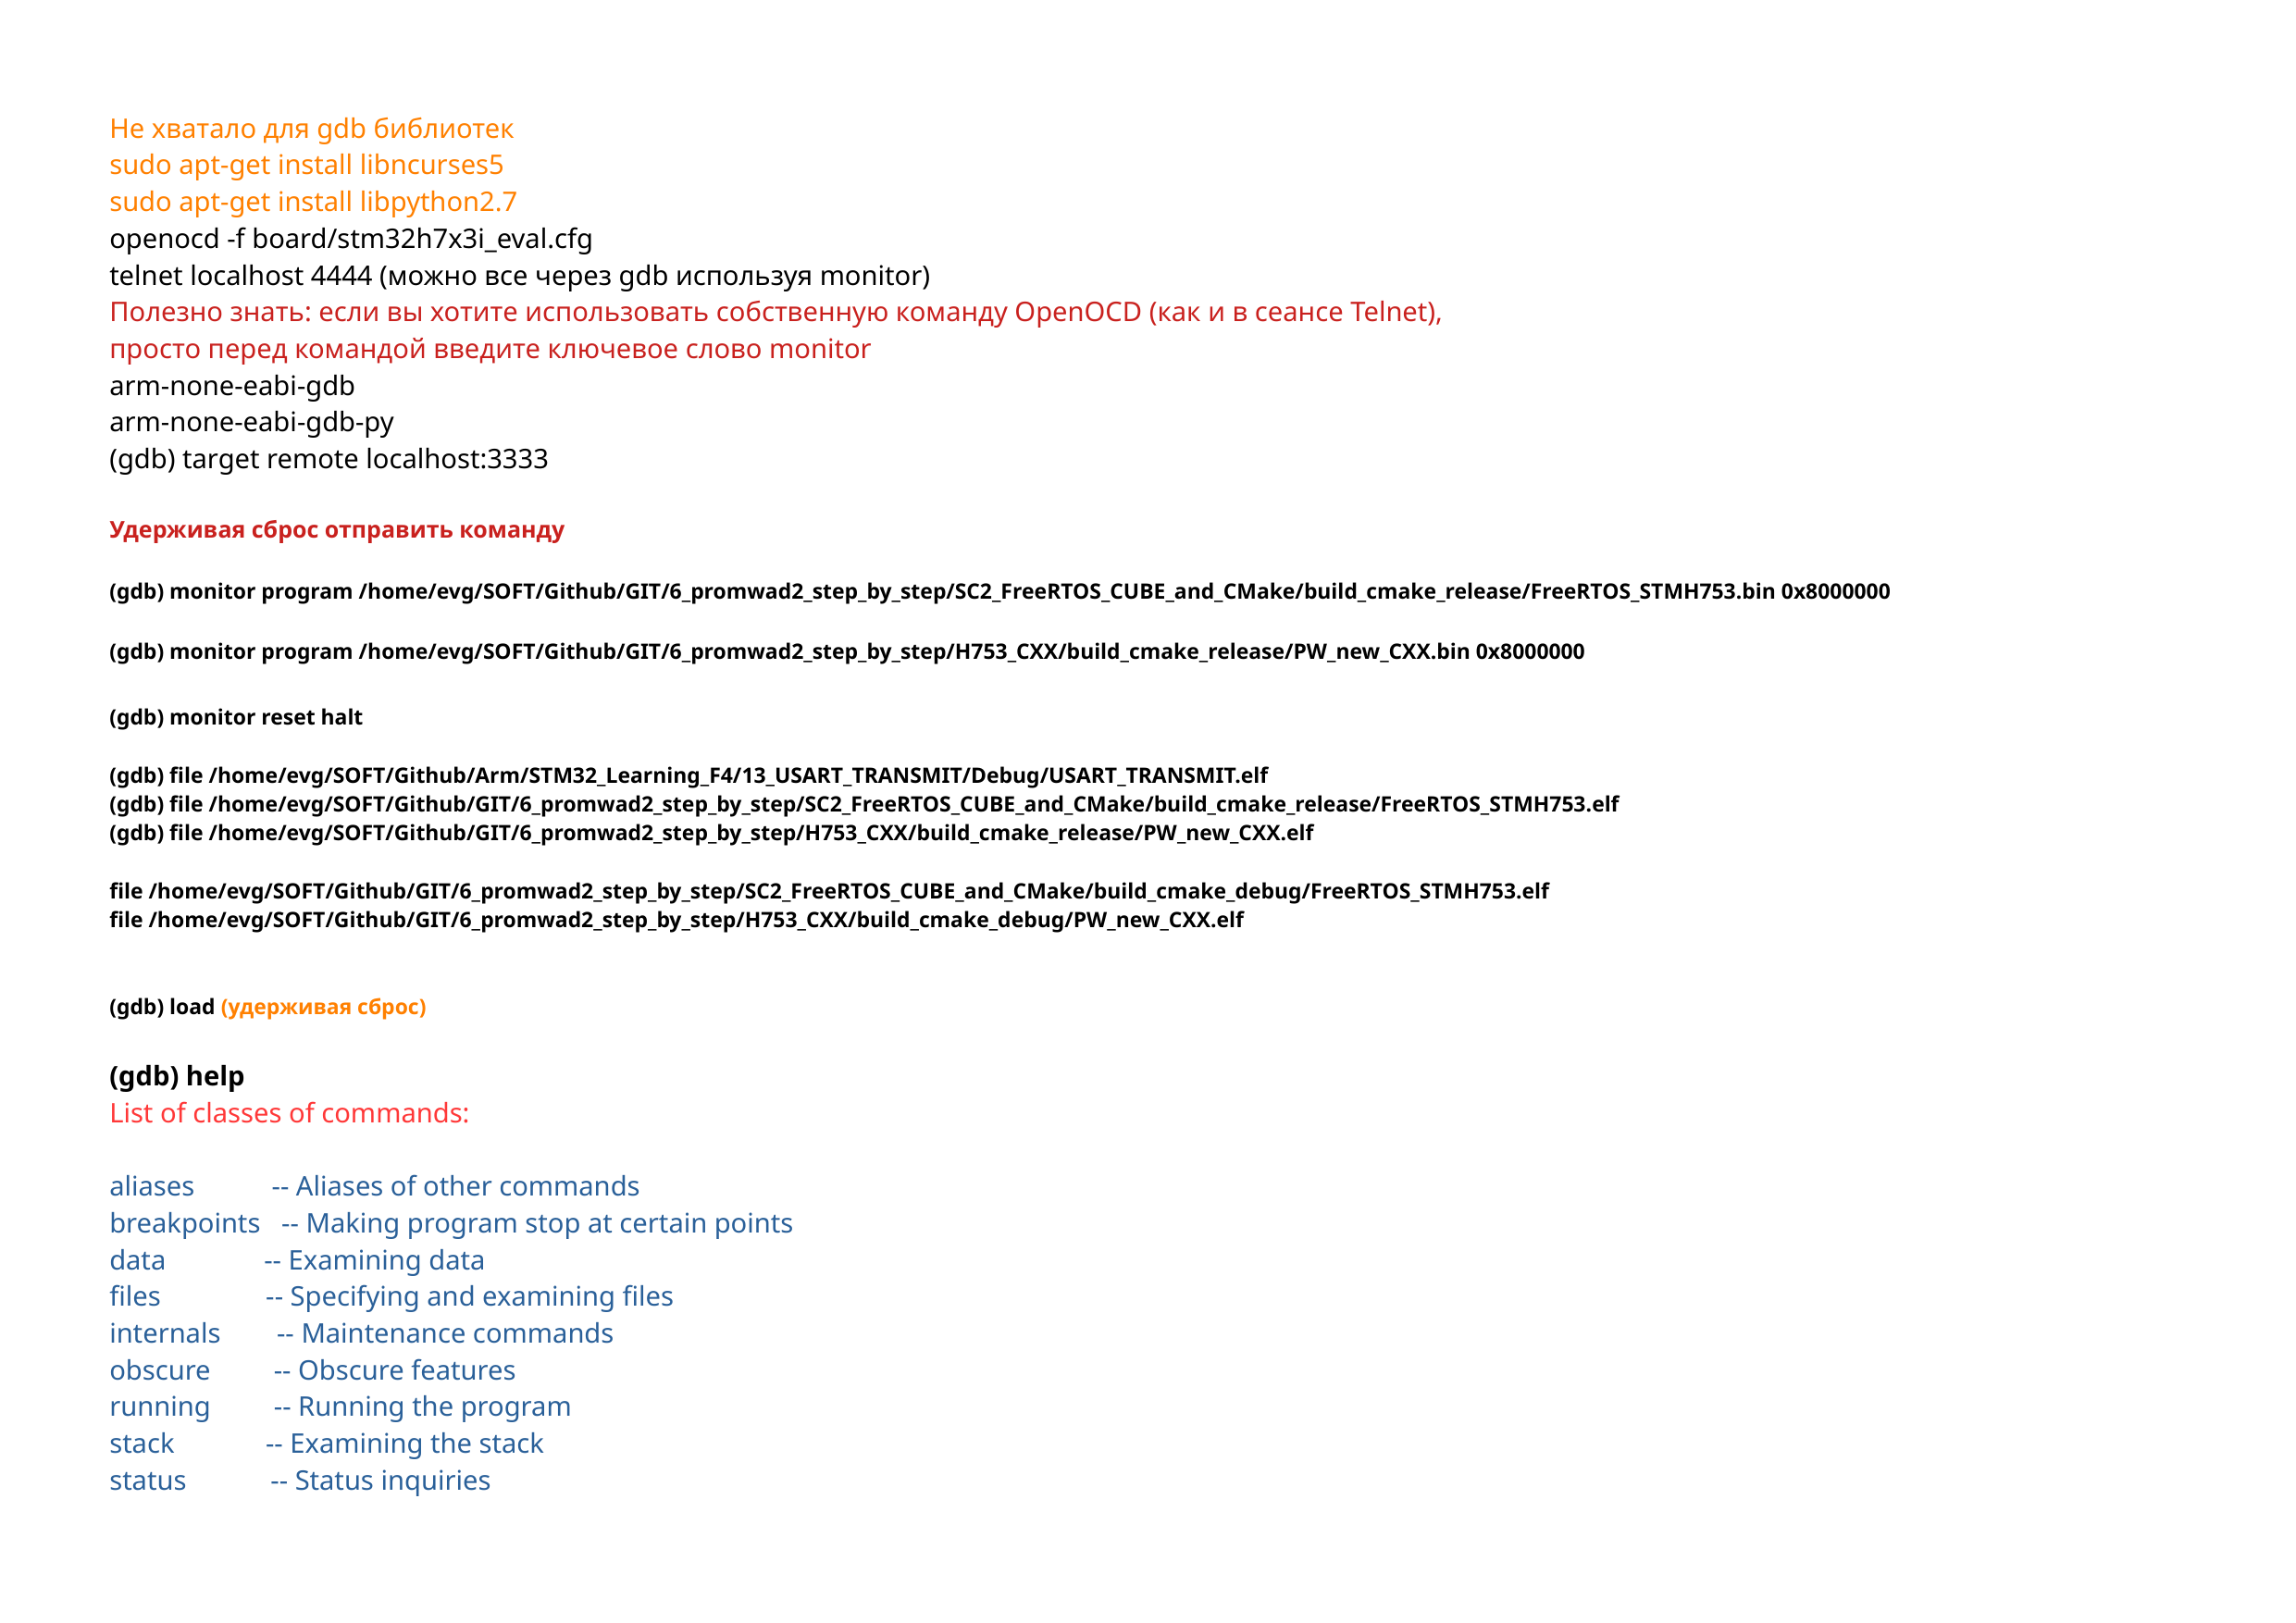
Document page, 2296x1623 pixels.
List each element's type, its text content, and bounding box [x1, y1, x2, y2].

text (gdb) help List of classes of commands: aliases -- Aliases of other commands breakpoints -- Making program stop at certain points data -- Examining data files -- Specifying and examining files internals -- Maintenance commands obscure -- Obscure features running -- Running the program stack -- Examining the stack status -- Status inquiries [109, 1057, 2278, 1498]
text openocd -f board/stm32h7x3i_eval.cfg [109, 219, 2278, 256]
text Полезно знать: если вы хотите использовать собственную команду OpenOCD (как и в сеансе Telnet), [109, 293, 2278, 329]
text (gdb) file /home/evg/SOFT/Github/Arm/STM32_Learning_F4/13_USART_TRANSMIT/Debug/USART_TRANSMIT.elf [109, 761, 2278, 789]
text file /home/evg/SOFT/Github/GIT/6_promwad2_step_by_step/SC2_FreeRTOS_CUBE_and_CMake/build_cmake_debug/FreeRTOS_STMH753.elf [109, 876, 2278, 905]
text arm-none-eabi-gdb [109, 366, 2278, 403]
text (gdb) file /home/evg/SOFT/Github/GIT/6_promwad2_step_by_step/H753_CXX/build_cmake_release/PW_new_CXX.elf [109, 818, 2278, 847]
text (gdb) load (удерживая сброс) [109, 962, 2278, 1021]
text sudo apt-get install libpython2.7 [109, 182, 2278, 219]
text (gdb) monitor program /home/evg/SOFT/Github/GIT/6_promwad2_step_by_step/SC2_FreeRTOS_CUBE_and_CMake/build_cmake_release/FreeRTOS_STMH753.bin 0x8000000 [109, 576, 2278, 605]
text Не хватало для gdb библиотек [109, 109, 2278, 146]
text (gdb) target remote localhost:3333 [109, 440, 2278, 477]
text sudo apt-get install libncurses5 [109, 146, 2278, 182]
text просто перед командой введите ключевое слово monitor [109, 329, 2278, 366]
text (gdb) monitor reset halt [109, 702, 2278, 731]
text (gdb) file /home/evg/SOFT/Github/GIT/6_promwad2_step_by_step/SC2_FreeRTOS_CUBE_and_CMake/build_cmake_release/FreeRTOS_STMH753.elf [109, 789, 2278, 818]
text arm-none-eabi-gdb-py [109, 403, 2278, 440]
text telnet localhost 4444 (можно все через gdb используя monitor) [109, 256, 2278, 293]
text (gdb) monitor program /home/evg/SOFT/Github/GIT/6_promwad2_step_by_step/H753_CXX/build_cmake_release/PW_new_CXX.bin 0x8000000 [109, 637, 2278, 665]
text Удерживая сброс отправить команду [109, 514, 2278, 545]
text file /home/evg/SOFT/Github/GIT/6_promwad2_step_by_step/H753_CXX/build_cmake_debug/PW_new_CXX.elf [109, 905, 2278, 934]
